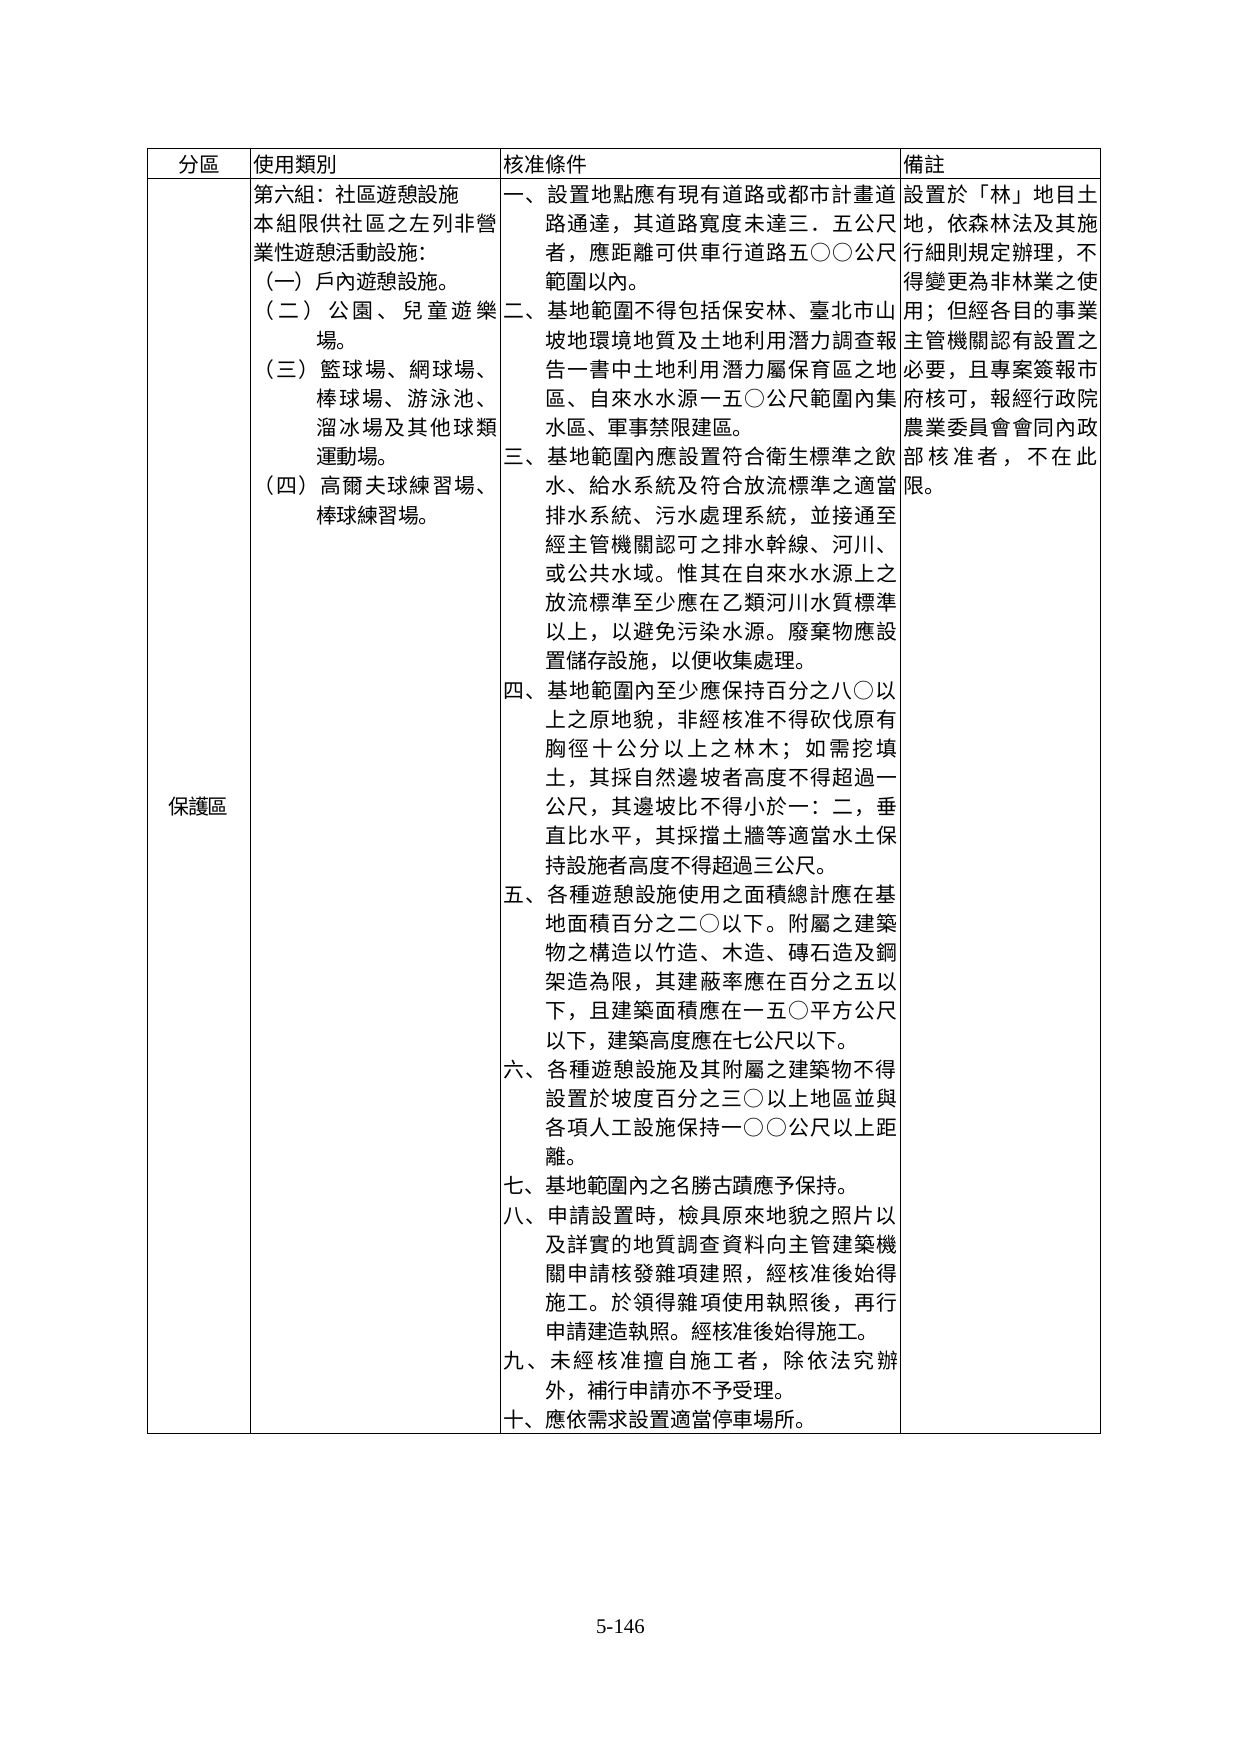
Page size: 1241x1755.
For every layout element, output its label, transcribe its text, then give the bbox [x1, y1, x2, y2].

table_cell 保護區 [148, 179, 250, 1433]
table_header 備註 [901, 149, 1100, 178]
table_header 分區 [148, 149, 250, 178]
table_header 核准條件 [501, 149, 900, 178]
table_cell 第六組：社區遊憩設施 本組限供社區之左列非營業性遊憩活動設施： （一）戶內遊憩設施。 （二）公園、兒童遊樂場。 （三）籃球場、網球場、棒球場、游泳池、溜冰場及其他球類運動場。 （四）高爾夫球練習場、棒球練習場。 [251, 179, 500, 1433]
table_cell 一、設置地點應有現有道路或都市計畫道路通達，其道路寬度未達三．五公尺者，應距離可供車行道路五○○公尺範圍以內。 二、基地範圍不得包括保安林、臺北市山坡地環境地質及土地利用潛力調查報告一書中土地利用潛力屬保育區之地區、自來水水源一五○公尺範圍內集水區、軍事禁限建區。 三、基地範圍內應設置符合衛生標準之飲水、給水系統及符合放流標準之適當排水系統、污水處理系統，並接通至經主管機關認可之排水幹線、河川、或公共水域。惟其在自來水水源上之放流標準至少應在乙類河川水質標準以上，以避免污染水源。廢棄物應設置儲存設施，以便收集處理。 四、基地範圍內至少應保持百分之八○以上之原地貌，非經核准不得砍伐原有胸徑十公分以上之林木；如需挖填土，其採自然邊坡者高度不得超過一公尺，其邊坡比不得小於一：二，垂直比水平，其採擋土牆等適當水土保持設施者高度不得超過三公尺。 五、各種遊憩設施使用之面積總計應在基地面積百分之二○以下。附屬之建築物之構造以竹造、木造、磚石造及鋼架造為限，其建蔽率應在百分之五以下，且建築面積應在一五○平方公尺以下，建築高度應在七公尺以下。 六、各種遊憩設施及其附屬之建築物不得設置於坡度百分之三○以上地區並與各項人工設施保持一○○公尺以上距離。 七、基地範圍內之名勝古蹟應予保持。 八、申請設置時，檢具原來地貌之照片以及詳實的地質調查資料向主管建築機關申請核發雜項建照，經核准後始得施工。於領得雜項使用執照後，再行申請建造執照。經核准後始得施工。 九、未經核准擅自施工者，除依法究辦外，補行申請亦不予受理。 十、應依需求設置適當停車場所。 [501, 179, 900, 1433]
table_cell 設置於「林」地目土地，依森林法及其施行細則規定辦理，不得變更為非林業之使用；但經各目的事業主管機關認有設置之必要，且專案簽報市府核可，報經行政院農業委員會會同內政部核准者，不在此限。 [901, 179, 1100, 1433]
table_header 使用類別 [251, 149, 500, 178]
